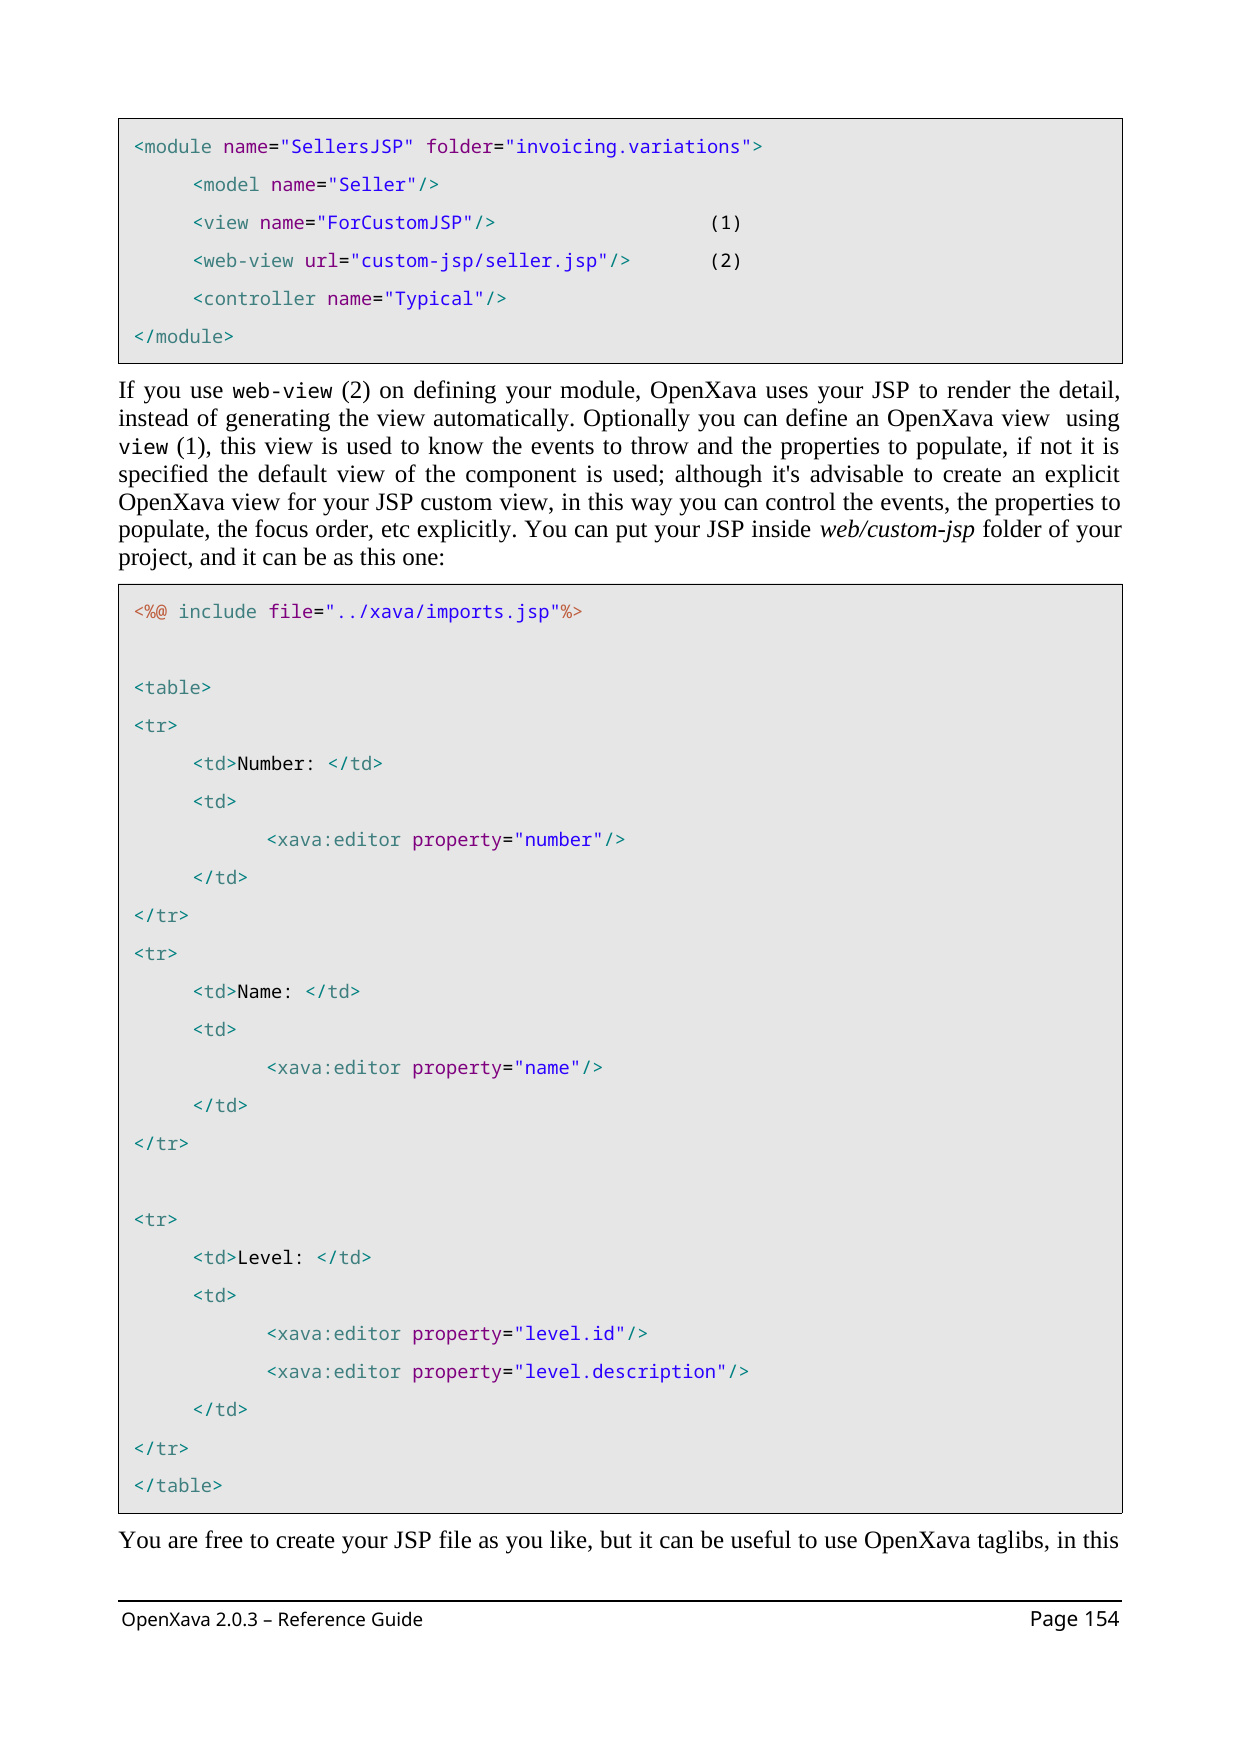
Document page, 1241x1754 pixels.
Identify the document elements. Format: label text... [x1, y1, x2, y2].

text <td> [119, 774, 1122, 812]
text </module> [119, 308, 1122, 363]
text <tr> [119, 698, 1122, 736]
text </table> [119, 1458, 1122, 1513]
text <table> [119, 659, 1122, 698]
text </tr> [119, 1116, 1122, 1154]
text <td>Name: </td> [119, 964, 1122, 1002]
text You are free to create your JSP file as you like, but it can be useful to use OpenXava taglibs, in this [118, 1526, 1122, 1553]
text <web-view url="custom-jsp/seller.jsp"/> (2) [119, 232, 1122, 270]
text <controller name="Typical"/> [119, 270, 1122, 308]
text <module name="SellersJSP" folder="invoicing.variations"> [119, 119, 1122, 156]
text <xava:editor property="level.id"/> [119, 1306, 1122, 1344]
text <tr> [119, 926, 1122, 964]
text <xava:editor property="name"/> [119, 1040, 1122, 1078]
text <td> [119, 1268, 1122, 1306]
text <td>Number: </td> [119, 736, 1122, 774]
text </td> [119, 850, 1122, 888]
text <xava:editor property="number"/> [119, 812, 1122, 850]
text <td> [119, 1002, 1122, 1040]
text <tr> [119, 1192, 1122, 1230]
text </tr> [119, 888, 1122, 926]
text <view name="ForCustomJSP"/> (1) [119, 194, 1122, 232]
text </td> [119, 1078, 1122, 1116]
text <model name="Seller"/> [119, 156, 1122, 194]
text <%@ include file="../xava/imports.jsp"%> [119, 585, 1122, 622]
text If you use web-view (2) on defining your module, OpenXava uses your JSP to render the detail, instead of generating the view automatically. Optionally you can define an OpenXava view using view (1), this view is used to know the events to throw and the properties to populate, if not it is specified the default view of the component is used; although it's advisable to create an explicit OpenXava view for your JSP custom view, in this way you can control the events, the properties to populate, the focus order, etc explicitly. You can put your JSP inside web/custom-jsp folder of your project, and it can be as this one: [118, 376, 1122, 571]
text <td>Level: </td> [119, 1230, 1122, 1268]
text </td> [119, 1382, 1122, 1420]
text <xava:editor property="level.description"/> [119, 1344, 1122, 1382]
text </tr> [119, 1420, 1122, 1458]
